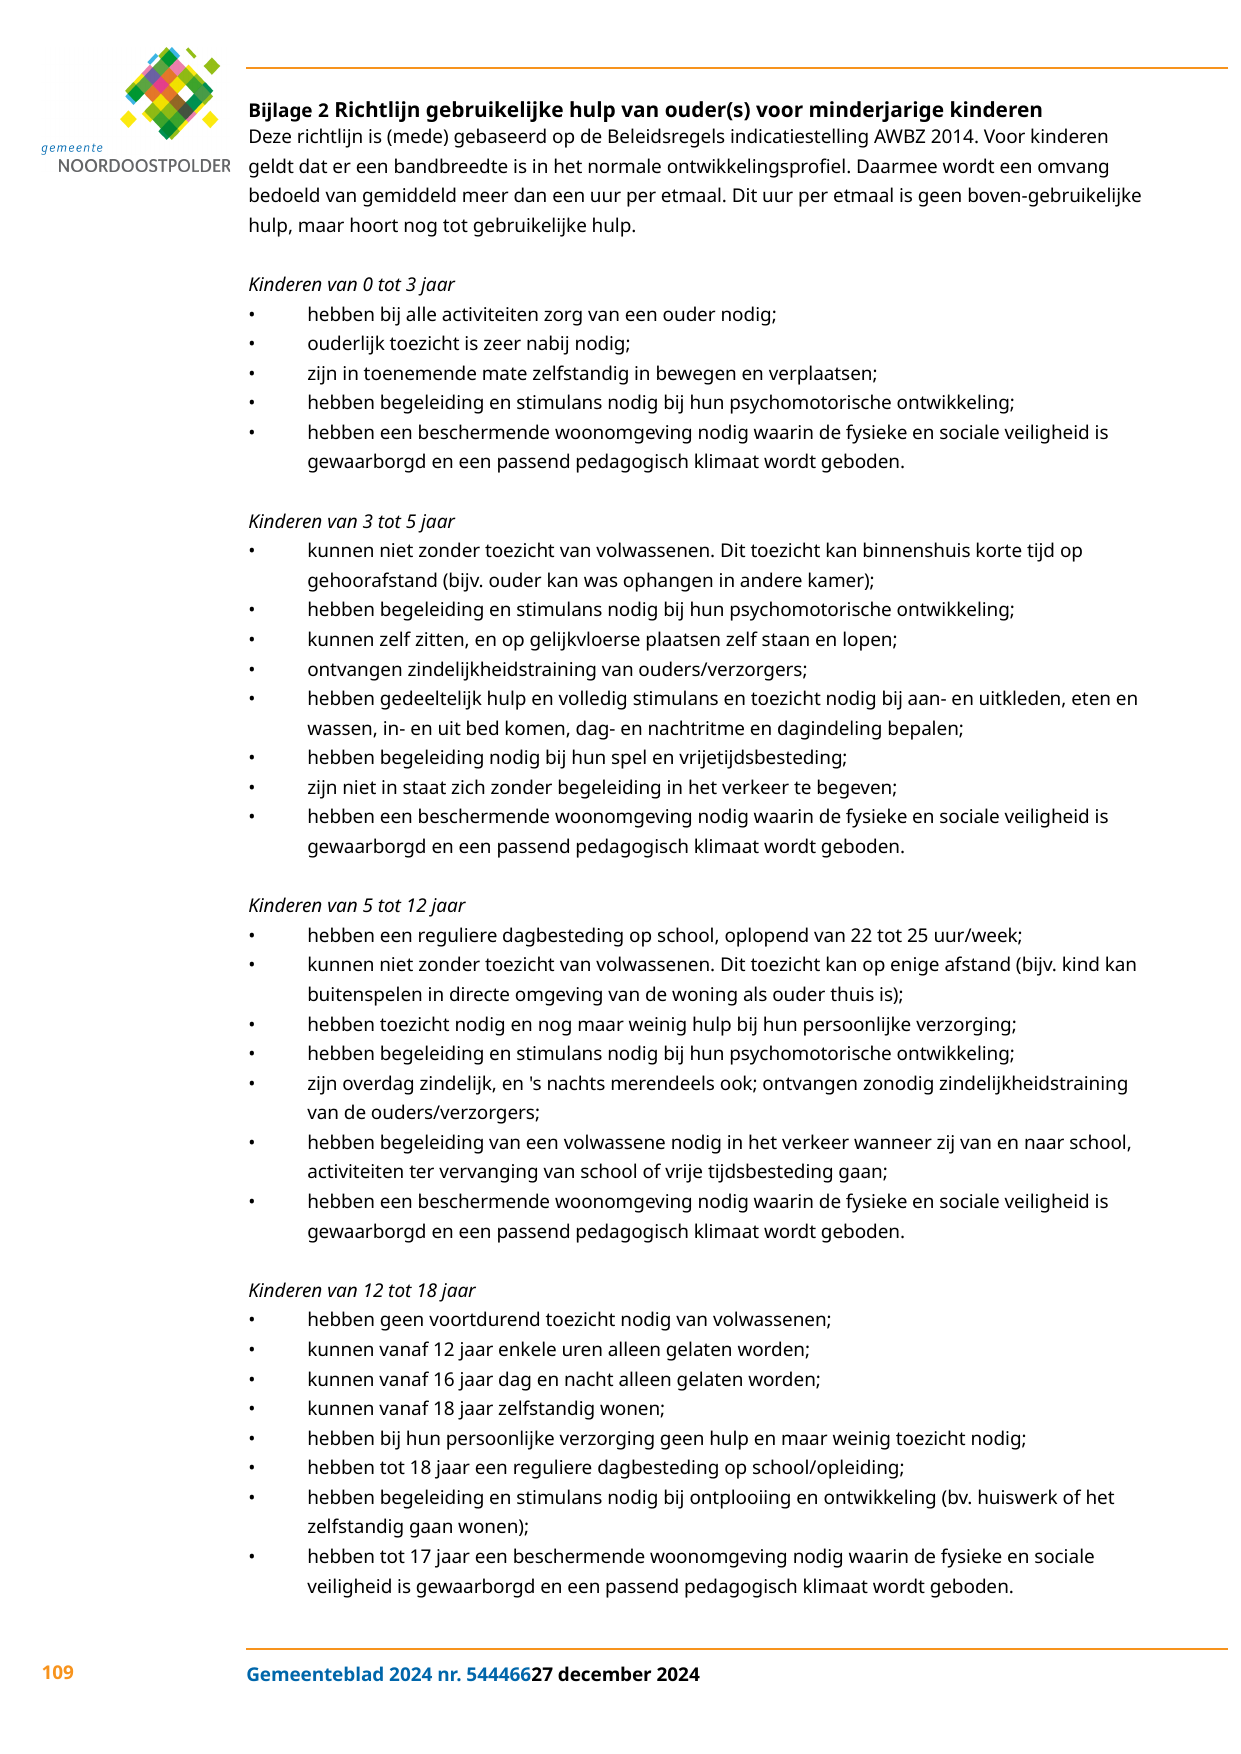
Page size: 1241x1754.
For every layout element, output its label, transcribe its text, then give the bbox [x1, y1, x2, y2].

list hebben een reguliere dagbesteding op school, oplopend van 22 tot 25 uur/week; [248, 922, 1152, 948]
list hebben een beschermende woonomgeving nodig waarin de fysieke en sociale veiligheid is gewaarborgd en een passend pedagogisch klimaat wordt geboden. [248, 419, 1152, 474]
list ontvangen zindelijkheidstraining van ouders/verzorgers; [248, 656, 1152, 682]
list hebben begeleiding en stimulans nodig bij hun psychomotorische ontwikkeling; [248, 597, 1152, 622]
text Bijlage 2 Richtlijn gebruikelijke hulp van ouder(s) voor minderjarige kinderen [248, 95, 1152, 123]
list hebben tot 18 jaar een reguliere dagbesteding op school/opleiding; [248, 1454, 1152, 1480]
list kunnen niet zonder toezicht van volwassenen. Dit toezicht kan op enige afstand (bijv. kind kan buitenspelen in directe omgeving van de woning als ouder thuis is); [248, 952, 1152, 1007]
list zijn niet in staat zich zonder begeleiding in het verkeer te begeven; [248, 774, 1152, 800]
picture [41, 47, 231, 172]
list kunnen vanaf 12 jaar enkele uren alleen gelaten worden; [248, 1336, 1152, 1362]
text Deze richtlijn is (mede) gebaseerd op de Beleidsregels indicatiestelling AWBZ 2014. Voor kinderen geldt dat er een bandbreedte is in het normale ontwikkelingsprofiel. Daarmee wordt een omvang bedoeld van gemiddeld meer dan een uur per etmaal. Dit uur per etmaal is geen boven-gebruikelijke hulp, maar hoort nog tot gebruikelijke hulp. [248, 123, 1152, 238]
list kunnen zelf zitten, en op gelijkvloerse plaatsen zelf staan en lopen; [248, 626, 1152, 652]
list hebben geen voortdurend toezicht nodig van volwassenen; [248, 1307, 1152, 1332]
list kunnen vanaf 18 jaar zelfstandig wonen; [248, 1395, 1152, 1421]
list ouderlijk toezicht is zeer nabij nodig; [248, 330, 1152, 356]
list hebben een beschermende woonomgeving nodig waarin de fysieke en sociale veiligheid is gewaarborgd en een passend pedagogisch klimaat wordt geboden. [248, 804, 1152, 859]
list zijn overdag zindelijk, en 's nachts merendeels ook; ontvangen zonodig zindelijkheidstraining van de ouders/verzorgers; [248, 1070, 1152, 1125]
list hebben tot 17 jaar een beschermende woonomgeving nodig waarin de fysieke en sociale veiligheid is gewaarborgd en een passend pedagogisch klimaat wordt geboden. [248, 1543, 1152, 1599]
list kunnen niet zonder toezicht van volwassenen. Dit toezicht kan binnenshuis korte tijd op gehoorafstand (bijv. ouder kan was ophangen in andere kamer); [248, 537, 1152, 593]
list hebben begeleiding van een volwassene nodig in het verkeer wanneer zij van en naar school, activiteiten ter vervanging van school of vrije tijdsbesteding gaan; [248, 1129, 1152, 1184]
list hebben een beschermende woonomgeving nodig waarin de fysieke en sociale veiligheid is gewaarborgd en een passend pedagogisch klimaat wordt geboden. [248, 1188, 1152, 1244]
text Kinderen van 0 tot 3 jaar [248, 271, 1152, 297]
list hebben begeleiding nodig bij hun spel en vrijetijdsbesteding; [248, 744, 1152, 770]
list hebben bij alle activiteiten zorg van een ouder nodig; [248, 301, 1152, 327]
text Kinderen van 3 tot 5 jaar [248, 508, 1152, 534]
list kunnen vanaf 16 jaar dag en nacht alleen gelaten worden; [248, 1366, 1152, 1392]
list hebben begeleiding en stimulans nodig bij hun psychomotorische ontwikkeling; [248, 389, 1152, 415]
text Kinderen van 5 tot 12 jaar [248, 892, 1152, 918]
list hebben begeleiding en stimulans nodig bij ontplooiing en ontwikkeling (bv. huiswerk of het zelfstandig gaan wonen); [248, 1484, 1152, 1539]
list hebben begeleiding en stimulans nodig bij hun psychomotorische ontwikkeling; [248, 1040, 1152, 1066]
list hebben bij hun persoonlijke verzorging geen hulp en maar weinig toezicht nodig; [248, 1425, 1152, 1451]
list zijn in toenemende mate zelfstandig in bewegen en verplaatsen; [248, 360, 1152, 386]
list hebben toezicht nodig en nog maar weinig hulp bij hun persoonlijke verzorging; [248, 1011, 1152, 1037]
text Kinderen van 12 tot 18 jaar [248, 1277, 1152, 1303]
list hebben gedeeltelijk hulp en volledig stimulans en toezicht nodig bij aan- en uitkleden, eten en wassen, in- en uit bed komen, dag- en nachtritme en dagindeling bepalen; [248, 685, 1152, 741]
